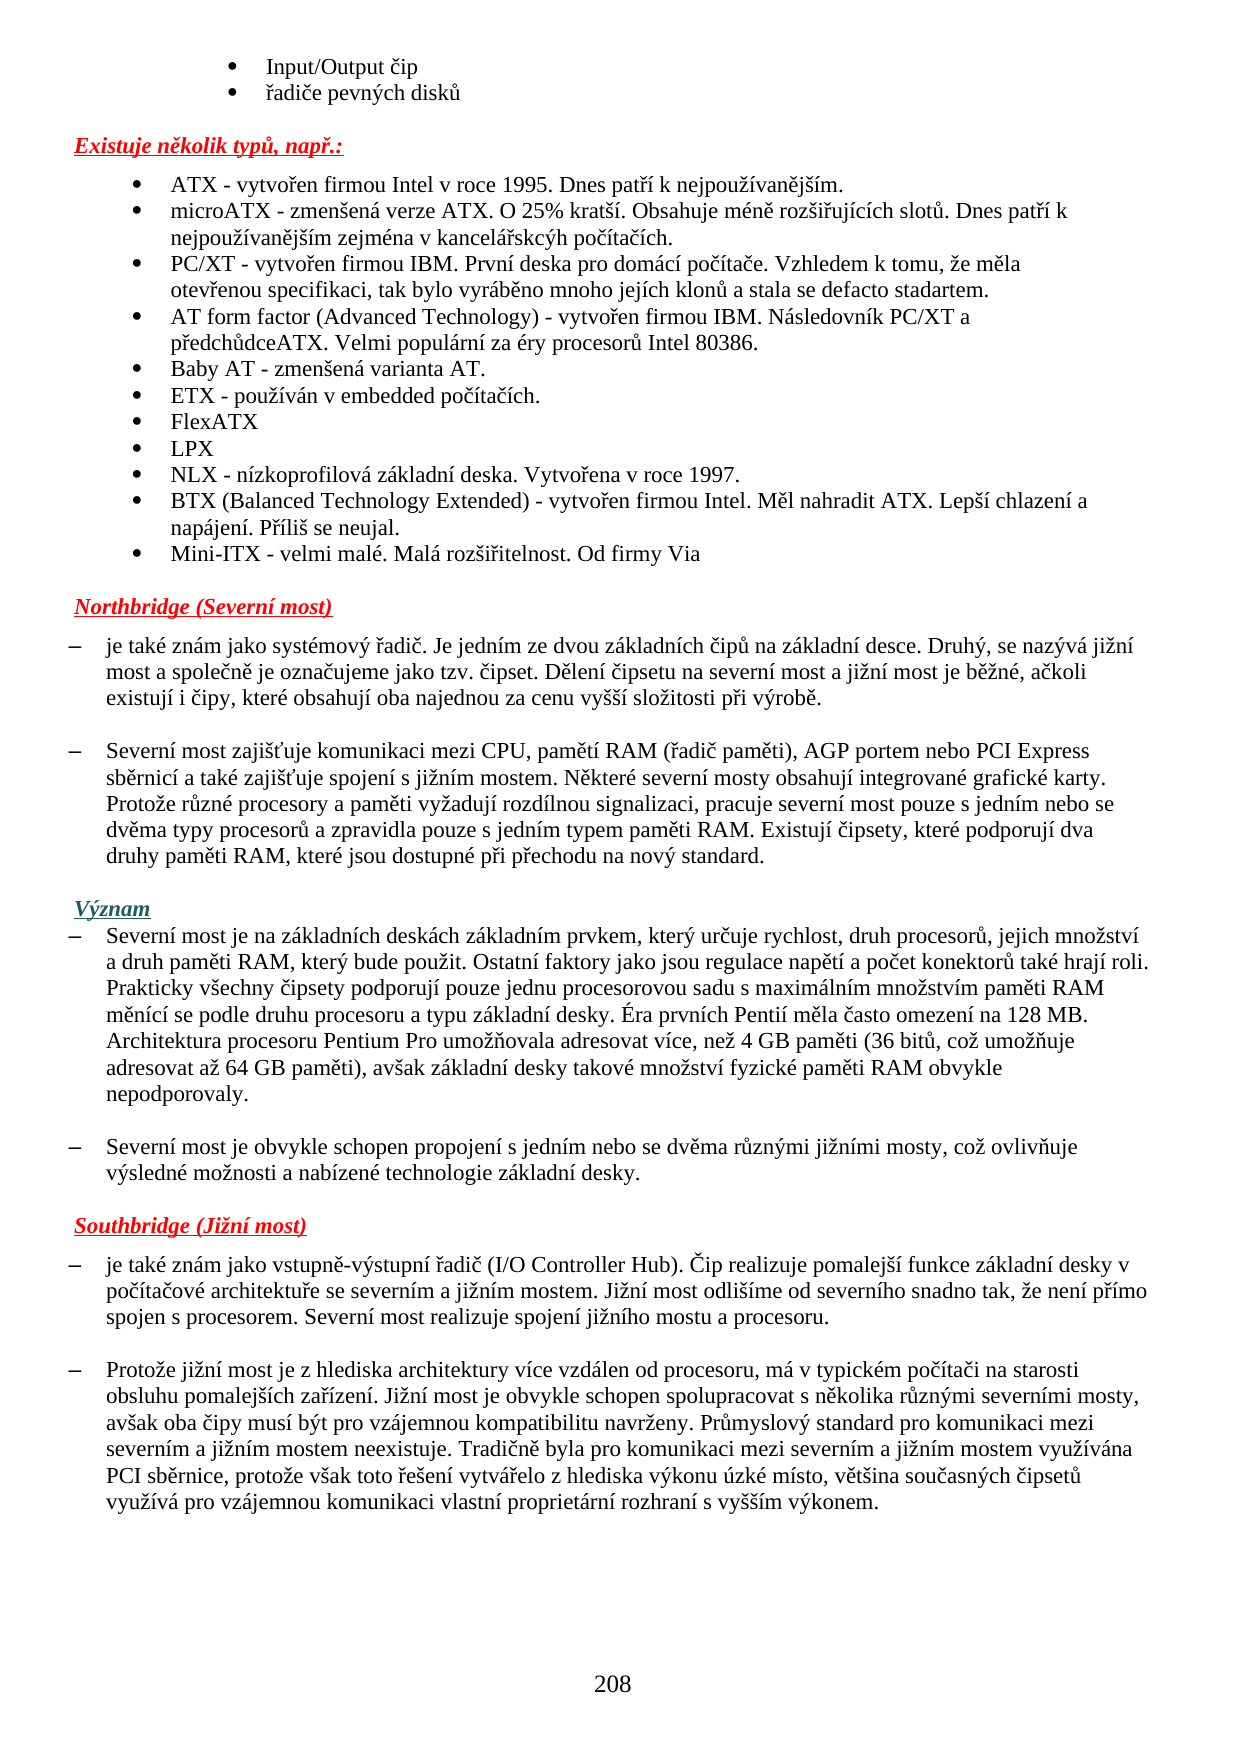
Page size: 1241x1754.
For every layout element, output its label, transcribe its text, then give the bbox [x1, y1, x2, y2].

list je také znám jako systémový řadič. Je jedním ze dvou základních čipů na základní desce. Druhý, se nazývá jižní most a společně je označujeme jako tzv. čipset. Dělení čipsetu na severní most a jižní most je běžné, ačkoli existují i čipy, které obsahují oba najednou za cenu vyšší složitosti při výrobě. [90, 632, 1151, 711]
list Mini-ITX - velmi malé. Malá rozšiřitelnost. Od firmy Via [133, 540, 1093, 566]
list AT form factor (Advanced Technology) - vytvořen firmou IBM. Následovník PC/XT a předchůdceATX. Velmi populární za éry procesorů Intel 80386. [133, 303, 1093, 356]
list je také znám jako vstupně-výstupní řadič (I/O Controller Hub). Čip realizuje pomalejší funkce základní desky v počítačové architektuře se severním a jižním mostem. Jižní most odlišíme od severního snadno tak, že není přímo spojen s procesorem. Severní most realizuje spojení jižního mostu a procesoru. [90, 1251, 1151, 1330]
list NLX - nízkoprofilová základní deska. Vytvořena v roce 1997. [133, 461, 1093, 487]
list Severní most je obvykle schopen propojení s jedním nebo se dvěma různými jižními mosty, což ovlivňuje výsledné možnosti a nabízené technologie základní desky. [90, 1133, 1151, 1185]
list ATX - vytvořen firmou Intel v roce 1995. Dnes patří k nejpoužívanějším. [133, 171, 1093, 197]
list BTX (Balanced Technology Extended) - vytvořen firmou Intel. Měl nahradit ATX. Lepší chlazení a napájení. Příliš se neujal. [133, 487, 1093, 540]
list Protože jižní most je z hlediska architektury více vzdálen od procesoru, má v typickém počítači na starosti obsluhu pomalejších zařízení. Jižní most je obvykle schopen spolupracovat s několika různými severními mosty, avšak oba čipy musí být pro vzájemnou kompatibilitu navrženy. Průmyslový standard pro komunikaci mezi severním a jižním mostem neexistuje. Tradičně byla pro komunikaci mezi severním a jižním mostem využívána PCI sběrnice, protože však toto řešení vytvářelo z hlediska výkonu úzké místo, většina současných čipsetů využívá pro vzájemnou komunikaci vlastní proprietární rozhraní s vyšším výkonem. [90, 1356, 1151, 1514]
text Southbridge (Jižní most) [74, 1212, 1151, 1238]
text Význam [74, 895, 1151, 922]
list řadiče pevných disků [228, 79, 1093, 106]
text Existuje několik typů, např.: [74, 132, 1151, 158]
text Northbridge (Severní most) [74, 593, 1151, 619]
list Input/Output čip [228, 53, 1093, 79]
list Baby AT - zmenšená varianta AT. [133, 356, 1093, 382]
list PC/XT - vytvořen firmou IBM. První deska pro domácí počítače. Vzhledem k tomu, že měla otevřenou specifikaci, tak bylo vyráběno mnoho jejích klonů a stala se defacto stadartem. [133, 250, 1093, 303]
list microATX - zmenšená verze ATX. O 25% kratší. Obsahuje méně rozšiřujících slotů. Dnes patří k nejpoužívanějším zejména v kancelářskcýh počítačích. [133, 197, 1093, 250]
list Severní most je na základních deskách základním prvkem, který určuje rychlost, druh procesorů, jejich množství a druh paměti RAM, který bude použit. Ostatní faktory jako jsou regulace napětí a počet konektorů také hrají roli. Prakticky všechny čipsety podporují pouze jednu procesorovou sadu s maximálním množstvím paměti RAM měnící se podle druhu procesoru a typu základní desky. Éra prvních Pentií měla často omezení na 128 MB. Architektura procesoru Pentium Pro umožňovala adresovat více, než 4 GB paměti (36 bitů, což umožňuje adresovat až 64 GB paměti), avšak základní desky takové množství fyzické paměti RAM obvykle nepodporovaly. [90, 922, 1151, 1106]
list Severní most zajišťuje komunikaci mezi CPU, pamětí RAM (řadič paměti), AGP portem nebo PCI Express sběrnicí a také zajišťuje spojení s jižním mostem. Některé severní mosty obsahují integrované grafické karty. Protože různé procesory a paměti vyžadují rozdílnou signalizaci, pracuje severní most pouze s jedním nebo se dvěma typy procesorů a zpravidla pouze s jedním typem paměti RAM. Existují čipsety, které podporují dva druhy paměti RAM, které jsou dostupné při přechodu na nový standard. [90, 737, 1151, 869]
list ETX - používán v embedded počítačích. [133, 382, 1093, 408]
list FlexATX [133, 408, 1093, 434]
list LPX [133, 434, 1093, 461]
